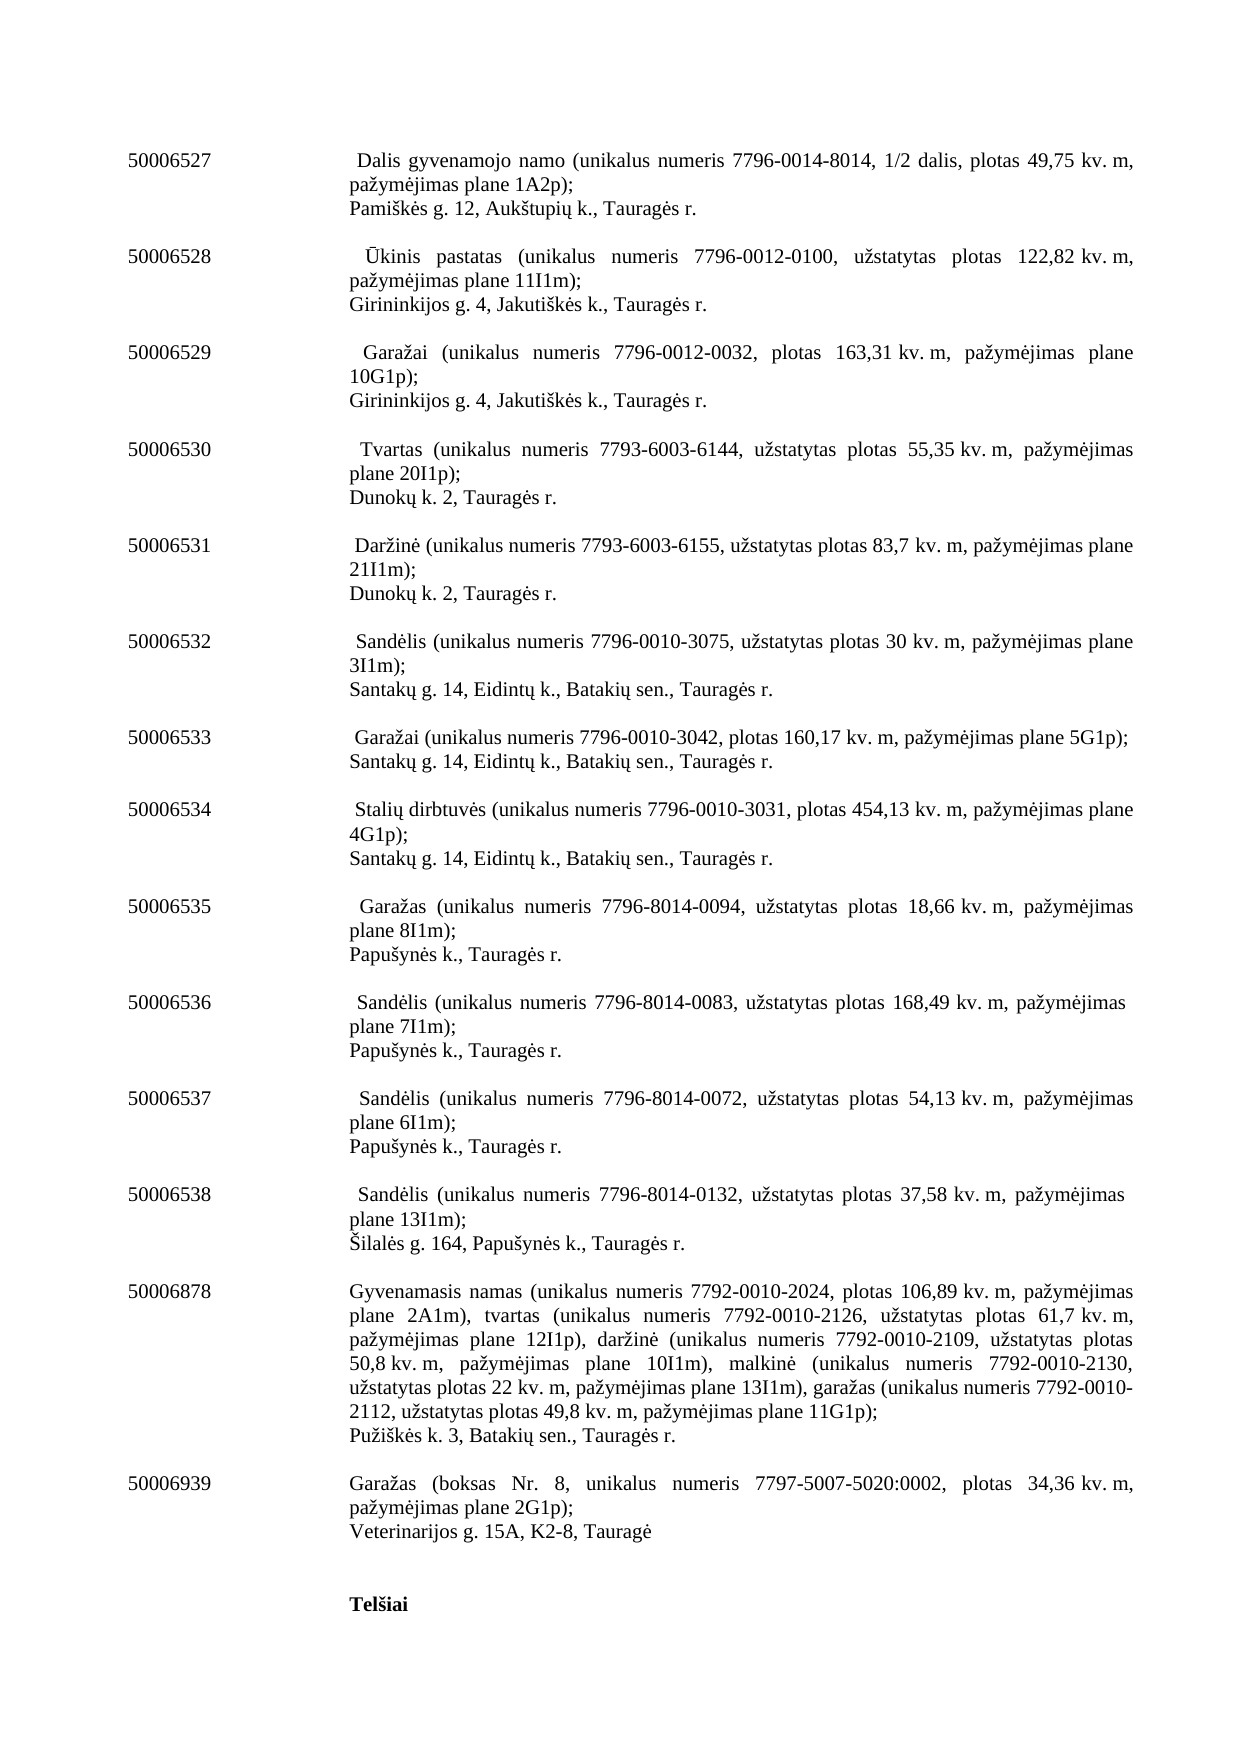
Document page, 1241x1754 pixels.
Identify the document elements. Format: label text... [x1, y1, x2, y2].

table_cell [101, 1183, 116, 1279]
table_cell 50006538 [116, 1183, 338, 1279]
table_cell [101, 340, 116, 436]
table_cell [101, 1086, 116, 1182]
table_cell [1145, 990, 1155, 1086]
table_cell 50006527 [116, 148, 338, 244]
table_cell [1145, 1568, 1155, 1591]
table_cell [1155, 1568, 1160, 1591]
table_cell [1190, 1616, 1211, 1639]
table_cell [1155, 1616, 1160, 1639]
table_cell [1155, 1279, 1160, 1471]
table_cell 50006531 [116, 533, 338, 629]
table_cell [1160, 1183, 1190, 1279]
table_cell Telšiai [338, 1591, 1145, 1616]
table_cell [1160, 436, 1190, 533]
table_cell [1160, 533, 1190, 629]
table_cell [1160, 798, 1190, 894]
table_cell [101, 1616, 116, 1639]
table_cell Sandėlis (unikalus numeris 7796-0010-3075, užstatytas plotas 30 kv. m, pažymėjimas plane 3I1m); Santakų g. 14, Eidintų k., Batakių sen., Tauragės r. [338, 629, 1145, 725]
table_cell [1155, 894, 1160, 990]
table_cell 50006537 [116, 1086, 338, 1182]
table_cell [1155, 340, 1160, 436]
table_cell [1145, 1279, 1155, 1471]
table_cell [1145, 629, 1155, 725]
table_cell [1145, 725, 1155, 797]
table_cell [116, 1616, 1145, 1639]
table_cell [1145, 148, 1155, 244]
table_cell [1155, 629, 1160, 725]
table_cell [1190, 1183, 1211, 1279]
table_cell [1190, 1086, 1211, 1182]
table_cell [1190, 436, 1211, 533]
table_cell [1155, 244, 1160, 340]
table_cell [101, 436, 116, 533]
table_cell [1155, 1086, 1160, 1182]
table_cell [1155, 1471, 1160, 1567]
table_cell [1160, 1279, 1190, 1471]
table_cell [101, 990, 116, 1086]
table_cell [1145, 1086, 1155, 1182]
table_cell [1190, 629, 1211, 725]
table_cell 50006534 [116, 798, 338, 894]
table_cell [1190, 1471, 1211, 1567]
table_cell Sandėlis (unikalus numeris 7796-8014-0132, užstatytas plotas 37,58 kv. m, pažymėjimas plane 13I1m); Šilalės g. 164, Papušynės k., Tauragės r. [338, 1183, 1145, 1279]
table_cell 50006878 [116, 1279, 338, 1471]
table_cell 50006532 [116, 629, 338, 725]
table_cell [1145, 1616, 1155, 1639]
table_cell [101, 629, 116, 725]
table_cell [1190, 340, 1211, 436]
table_cell 50006535 [116, 894, 338, 990]
table_cell [1160, 340, 1190, 436]
table_cell [1155, 725, 1160, 797]
table_cell Dalis gyvenamojo namo (unikalus numeris 7796-0014-8014, 1/2 dalis, plotas 49,75 kv. m, pažymėjimas plane 1A2p); Pamiškės g. 12, Aukštupių k., Tauragės r. [338, 148, 1145, 244]
table_cell [1145, 436, 1155, 533]
table_cell Daržinė (unikalus numeris 7793-6003-6155, užstatytas plotas 83,7 kv. m, pažymėjimas plane 21I1m); Dunokų k. 2, Tauragės r. [338, 533, 1145, 629]
table_cell [1160, 148, 1190, 244]
table_cell [101, 148, 116, 244]
table_cell [1160, 725, 1190, 797]
table_cell [1145, 1591, 1155, 1616]
table_cell [101, 894, 116, 990]
table_cell [1145, 340, 1155, 436]
table_cell [1190, 1279, 1211, 1471]
table_cell Ūkinis pastatas (unikalus numeris 7796-0012-0100, užstatytas plotas 122,82 kv. m, pažymėjimas plane 11I1m); Girininkijos g. 4, Jakutiškės k., Tauragės r. [338, 244, 1145, 340]
table_cell [1145, 1471, 1155, 1567]
table_cell [1145, 244, 1155, 340]
table_cell [1160, 1591, 1190, 1616]
table_cell [1155, 436, 1160, 533]
table_cell Garažas (boksas Nr. 8, unikalus numeris 7797-5007-5020:0002, plotas 34,36 kv. m, pažymėjimas plane 2G1p); Veterinarijos g. 15A, K2-8, Tauragė [338, 1471, 1145, 1567]
table_cell [1155, 148, 1160, 244]
table_cell [1155, 533, 1160, 629]
table_cell [116, 1591, 338, 1616]
table_cell 50006533 [116, 725, 338, 797]
table_cell Tvartas (unikalus numeris 7793-6003-6144, užstatytas plotas 55,35 kv. m, pažymėjimas plane 20I1p); Dunokų k. 2, Tauragės r. [338, 436, 1145, 533]
table_cell [1160, 990, 1190, 1086]
table_cell [101, 1471, 116, 1567]
table_cell [1160, 629, 1190, 725]
table_cell Stalių dirbtuvės (unikalus numeris 7796-0010-3031, plotas 454,13 kv. m, pažymėjimas plane 4G1p); Santakų g. 14, Eidintų k., Batakių sen., Tauragės r. [338, 798, 1145, 894]
table_cell 50006939 [116, 1471, 338, 1567]
table_cell 50006529 [116, 340, 338, 436]
table_cell Gyvenamasis namas (unikalus numeris 7792-0010-2024, plotas 106,89 kv. m, pažymėjimas plane 2A1m), tvartas (unikalus numeris 7792-0010-2126, užstatytas plotas 61,7 kv. m, pažymėjimas plane 12I1p), daržinė (unikalus numeris 7792-0010-2109, užstatytas plotas 50,8 kv. m, pažymėjimas plane 10I1m), malkinė (unikalus numeris 7792-0010-2130, užstatytas plotas 22 kv. m, pažymėjimas plane 13I1m), garažas (unikalus numeris 7792-0010-2112, užstatytas plotas 49,8 kv. m, pažymėjimas plane 11G1p); Pužiškės k. 3, Batakių sen., Tauragės r. [338, 1279, 1145, 1471]
table_cell [101, 1568, 116, 1591]
table_cell [116, 1568, 1145, 1591]
table_cell [1160, 1086, 1190, 1182]
table_cell [1190, 798, 1211, 894]
table_cell [101, 725, 116, 797]
table_cell [101, 1279, 116, 1471]
table_cell [1190, 725, 1211, 797]
table_cell [1145, 533, 1155, 629]
table_cell 50006536 [116, 990, 338, 1086]
table_cell [101, 798, 116, 894]
table_cell [1190, 894, 1211, 990]
table_cell Garažas (unikalus numeris 7796-8014-0094, užstatytas plotas 18,66 kv. m, pažymėjimas plane 8I1m); Papušynės k., Tauragės r. [338, 894, 1145, 990]
table_cell [1155, 990, 1160, 1086]
table_cell [1160, 244, 1190, 340]
table_cell [1145, 798, 1155, 894]
table_cell Sandėlis (unikalus numeris 7796-8014-0072, užstatytas plotas 54,13 kv. m, pažymėjimas plane 6I1m); Papušynės k., Tauragės r. [338, 1086, 1145, 1182]
table_cell [1145, 894, 1155, 990]
table_cell [1190, 244, 1211, 340]
table_cell Garažai (unikalus numeris 7796-0010-3042, plotas 160,17 kv. m, pažymėjimas plane 5G1p); Santakų g. 14, Eidintų k., Batakių sen., Tauragės r. [338, 725, 1145, 797]
table_cell [1190, 148, 1211, 244]
table_cell [1145, 1183, 1155, 1279]
table_cell [101, 533, 116, 629]
table_cell [1160, 1568, 1190, 1591]
table_cell [1190, 990, 1211, 1086]
table_cell [101, 244, 116, 340]
table_cell Garažai (unikalus numeris 7796-0012-0032, plotas 163,31 kv. m, pažymėjimas plane 10G1p); Girininkijos g. 4, Jakutiškės k., Tauragės r. [338, 340, 1145, 436]
table_cell [1160, 1471, 1190, 1567]
table_cell 50006530 [116, 436, 338, 533]
table_cell 50006528 [116, 244, 338, 340]
table_cell [1155, 1183, 1160, 1279]
table_cell [1190, 533, 1211, 629]
table_cell Sandėlis (unikalus numeris 7796-8014-0083, užstatytas plotas 168,49 kv. m, pažymėjimas plane 7I1m); Papušynės k., Tauragės r. [338, 990, 1145, 1086]
table_cell [1155, 1591, 1160, 1616]
table_cell [1160, 1616, 1190, 1639]
table_cell [1155, 798, 1160, 894]
table_cell [1190, 1591, 1211, 1616]
table_cell [101, 1591, 116, 1616]
table_cell [1190, 1568, 1211, 1591]
table_cell [1160, 894, 1190, 990]
